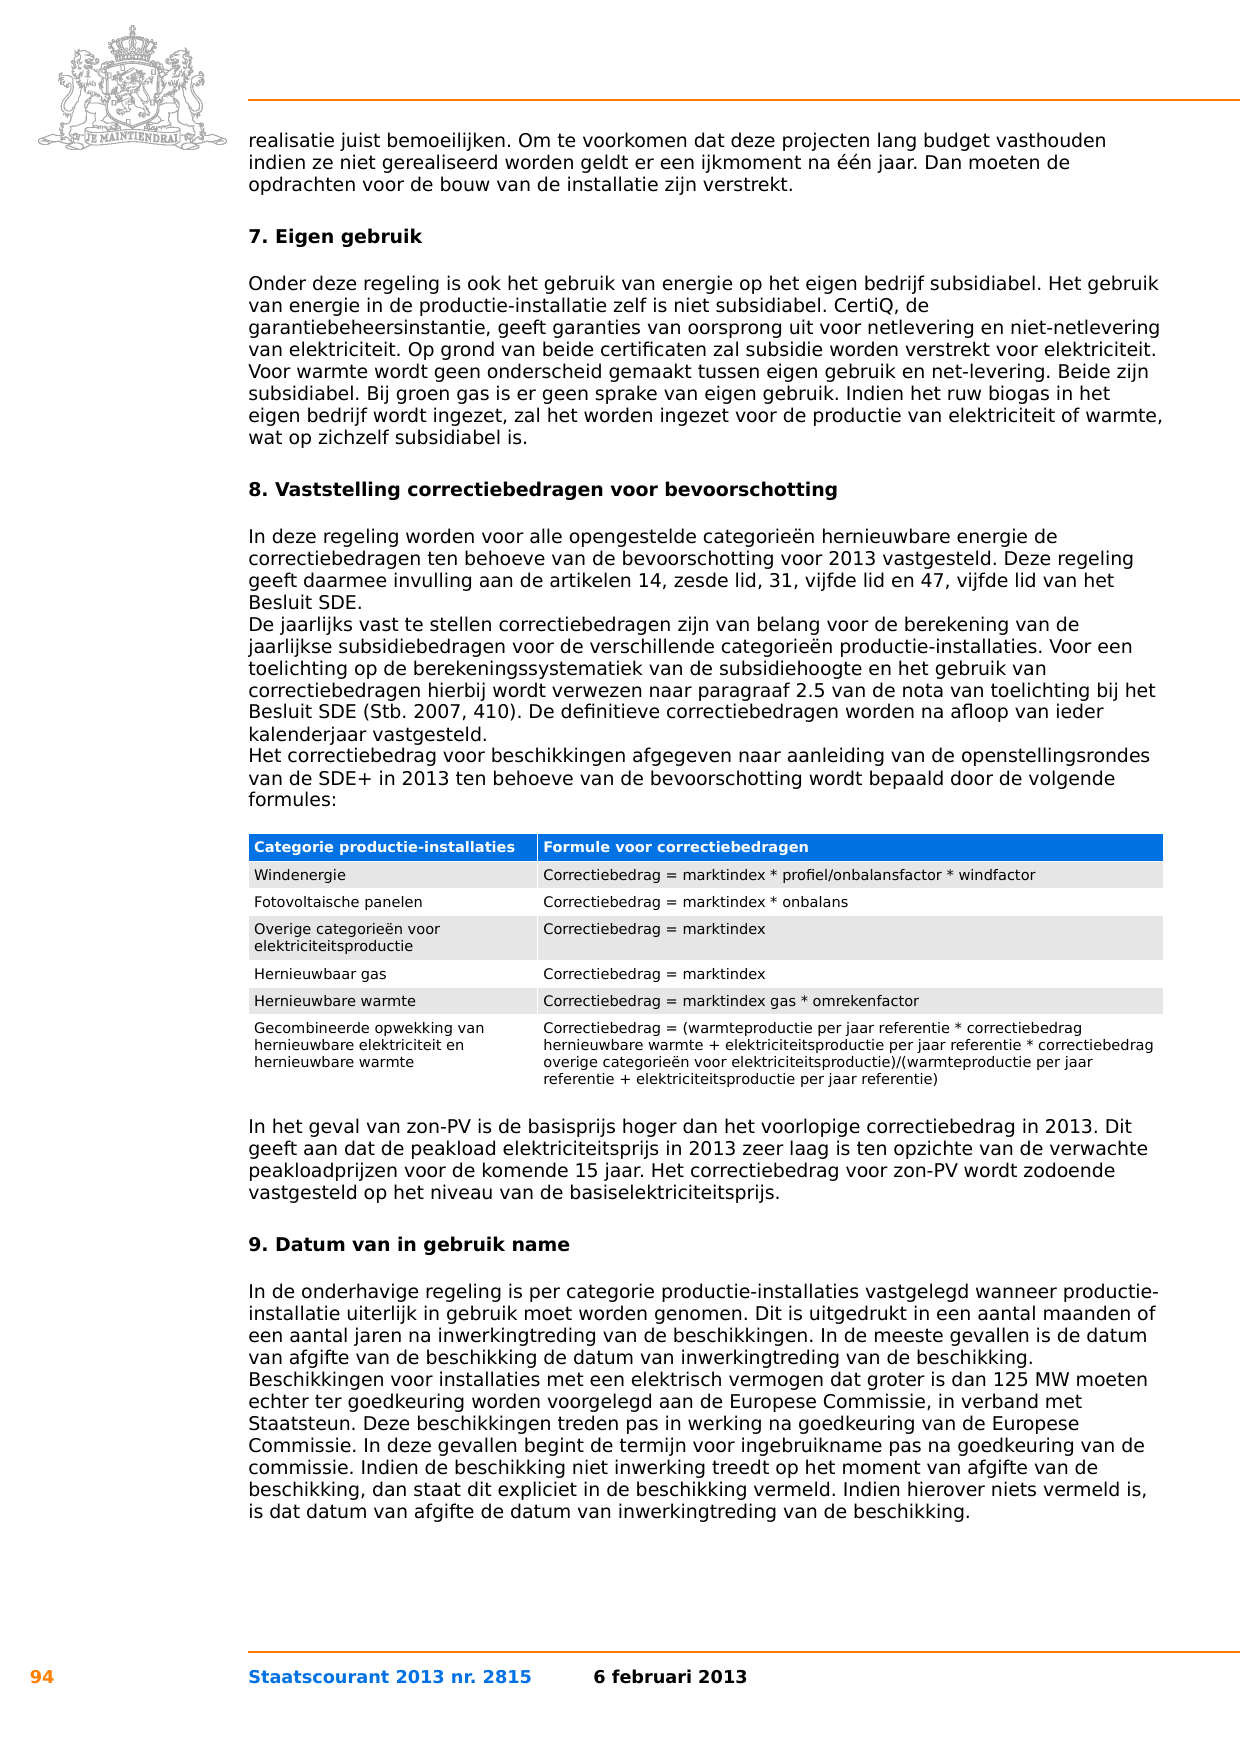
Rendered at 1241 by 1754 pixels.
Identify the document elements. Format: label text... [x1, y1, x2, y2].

subtitle 7. Eigen gebruik [248, 226, 1163, 248]
table_cell Hernieuwbaar gas [249, 961, 537, 987]
text Het correctiebedrag voor beschikkingen afgegeven naar aanleiding van de openstellingsrondes van de SDE+ in 2013 ten behoeve van de bevoorschotting wordt bepaald door de volgende formules: [248, 745, 1163, 811]
table_cell Correctiebedrag = (warmteproductie per jaar referentie * correctiebedrag hernieuwbare warmte + elektriciteitsproductie per jaar referentie * correctiebedrag overige categorieën voor elektriciteitsproductie)/(warmteproductie per jaar referentie + elektriciteitsproductie per jaar referentie) [538, 1016, 1163, 1093]
table_cell Correctiebedrag = marktindex * profiel/onbalansfactor * windfactor [538, 862, 1163, 888]
picture [38, 25, 227, 150]
table_cell Correctiebedrag = marktindex gas * omrekenfactor [538, 988, 1163, 1014]
text Onder deze regeling is ook het gebruik van energie op het eigen bedrijf subsidiabel. Het gebruik van energie in de productie-installatie zelf is niet subsidiabel. CertiQ, de garantiebeheersinstantie, geeft garanties van oorsprong uit voor netlevering en niet-netlevering van elektriciteit. Op grond van beide certificaten zal subsidie worden verstrekt voor elektriciteit. Voor warmte wordt geen onderscheid gemaakt tussen eigen gebruik en net-levering. Beide zijn subsidiabel. Bij groen gas is er geen sprake van eigen gebruik. Indien het ruw biogas in het eigen bedrijf wordt ingezet, zal het worden ingezet voor de productie van elektriciteit of warmte, wat op zichzelf subsidiabel is. [248, 273, 1163, 449]
table_cell Gecombineerde opwekking van hernieuwbare elektriciteit en hernieuwbare warmte [249, 1016, 537, 1093]
table_cell Windenergie [249, 862, 537, 888]
table_cell Fotovoltaische panelen [249, 889, 537, 915]
table_cell Correctiebedrag = marktindex * onbalans [538, 889, 1163, 915]
table_cell Correctiebedrag = marktindex [538, 961, 1163, 987]
subtitle 9. Datum van in gebruik name [248, 1234, 1163, 1256]
table_cell Hernieuwbare warmte [249, 988, 537, 1014]
text De jaarlijks vast te stellen correctiebedragen zijn van belang voor de berekening van de jaarlijkse subsidiebedragen voor de verschillende categorieën productie-installaties. Voor een toelichting op de berekeningssystematiek van de subsidiehoogte en het gebruik van correctiebedragen hierbij wordt verwezen naar paragraaf 2.5 van de nota van toelichting bij het Besluit SDE (Stb. 2007, 410). De definitieve correctiebedragen worden na afloop van ieder kalenderjaar vastgesteld. [248, 613, 1163, 745]
table_header Formule voor correctiebedragen [538, 834, 1163, 861]
table_cell Correctiebedrag = marktindex [538, 916, 1163, 960]
text In het geval van zon-PV is de basisprijs hoger dan het voorlopige correctiebedrag in 2013. Dit geeft aan dat de peakload elektriciteitsprijs in 2013 zeer laag is ten opzichte van de verwachte peakloadprijzen voor de komende 15 jaar. Het correctiebedrag voor zon-PV wordt zodoende vastgesteld op het niveau van de basiselektriciteitsprijs. [248, 1116, 1163, 1204]
table_header Categorie productie-installaties [249, 834, 537, 861]
text In deze regeling worden voor alle opengestelde categorieën hernieuwbare energie de correctiebedragen ten behoeve van de bevoorschotting voor 2013 vastgesteld. Deze regeling geeft daarmee invulling aan de artikelen 14, zesde lid, 31, vijfde lid en 47, vijfde lid van het Besluit SDE. [248, 526, 1163, 613]
subtitle 8. Vaststelling correctiebedragen voor bevoorschotting [248, 479, 1163, 501]
text realisatie juist bemoeilijken. Om te voorkomen dat deze projecten lang budget vasthouden indien ze niet gerealiseerd worden geldt er een ijkmoment na één jaar. Dan moeten de opdrachten voor de bouw van de installatie zijn verstrekt. [248, 130, 1163, 196]
table_cell Overige categorieën voor elektriciteitsproductie [249, 916, 537, 960]
text In de onderhavige regeling is per categorie productie-installaties vastgelegd wanneer productie-installatie uiterlijk in gebruik moet worden genomen. Dit is uitgedrukt in een aantal maanden of een aantal jaren na inwerkingtreding van de beschikkingen. In de meeste gevallen is de datum van afgifte van de beschikking de datum van inwerkingtreding van de beschikking. Beschikkingen voor installaties met een elektrisch vermogen dat groter is dan 125 MW moeten echter ter goedkeuring worden voorgelegd aan de Europese Commissie, in verband met Staatsteun. Deze beschikkingen treden pas in werking na goedkeuring van de Europese Commissie. In deze gevallen begint de termijn voor ingebruikname pas na goedkeuring van de commissie. Indien de beschikking niet inwerking treedt op het moment van afgifte van de beschikking, dan staat dit expliciet in de beschikking vermeld. Indien hierover niets vermeld is, is dat datum van afgifte de datum van inwerkingtreding van de beschikking. [248, 1281, 1163, 1522]
